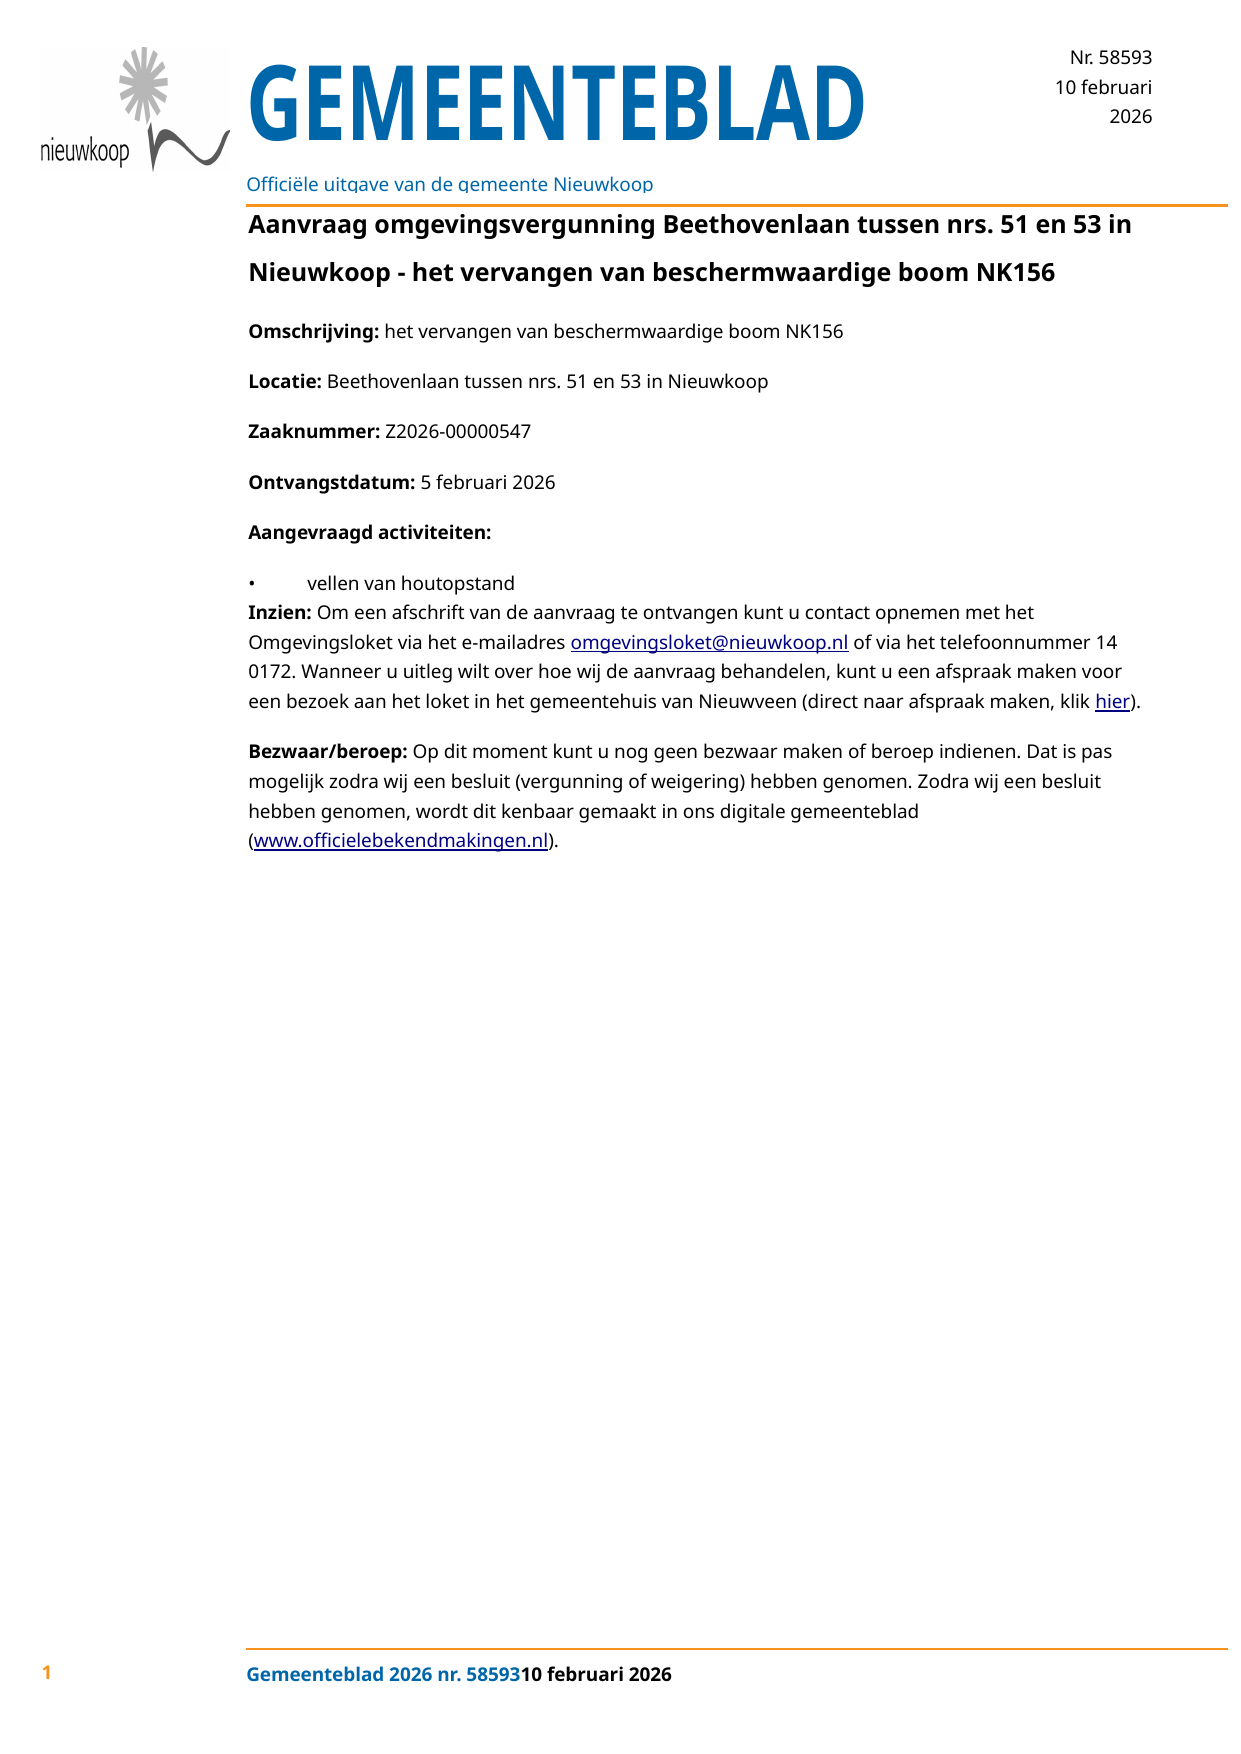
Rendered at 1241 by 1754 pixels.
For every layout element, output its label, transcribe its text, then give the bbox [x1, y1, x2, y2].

text Locatie: Beethovenlaan tussen nrs. 51 en 53 in Nieuwkoop [248, 368, 1152, 394]
text Zaaknummer: Z2026-00000547 [248, 419, 1152, 444]
picture [41, 47, 231, 172]
text Aangevraagd activiteiten: [248, 519, 1152, 545]
text Aanvraag omgevingsvergunning Beethovenlaan tussen nrs. 51 en 53 in Nieuwkoop - het vervangen van beschermwaardige boom NK156 [248, 207, 1152, 288]
text Bezwaar/beroep: Op dit moment kunt u nog geen bezwaar maken of beroep indienen. Dat is pas mogelijk zodra wij een besluit (vergunning of weigering) hebben genomen. Zodra wij een besluit hebben genomen, wordt dit kenbaar gemaakt in ons digitale gemeenteblad (www.officielebekendmakingen.nl). [248, 739, 1152, 853]
text Omschrijving: het vervangen van beschermwaardige boom NK156 [248, 318, 1152, 344]
text Ontvangstdatum: 5 februari 2026 [248, 469, 1152, 495]
list vellen van houtopstand [248, 570, 1152, 596]
text Inzien: Om een afschrift van de aanvraag te ontvangen kunt u contact opnemen met het Omgevingsloket via het e-mailadres omgevingsloket@nieuwkoop.nl of via het telefoonnummer 14 0172. Wanneer u uitleg wilt over hoe wij de aanvraag behandelen, kunt u een afspraak maken voor een bezoek aan het loket in het gemeentehuis van Nieuwveen (direct naar afspraak maken, klik hier). [248, 599, 1152, 714]
